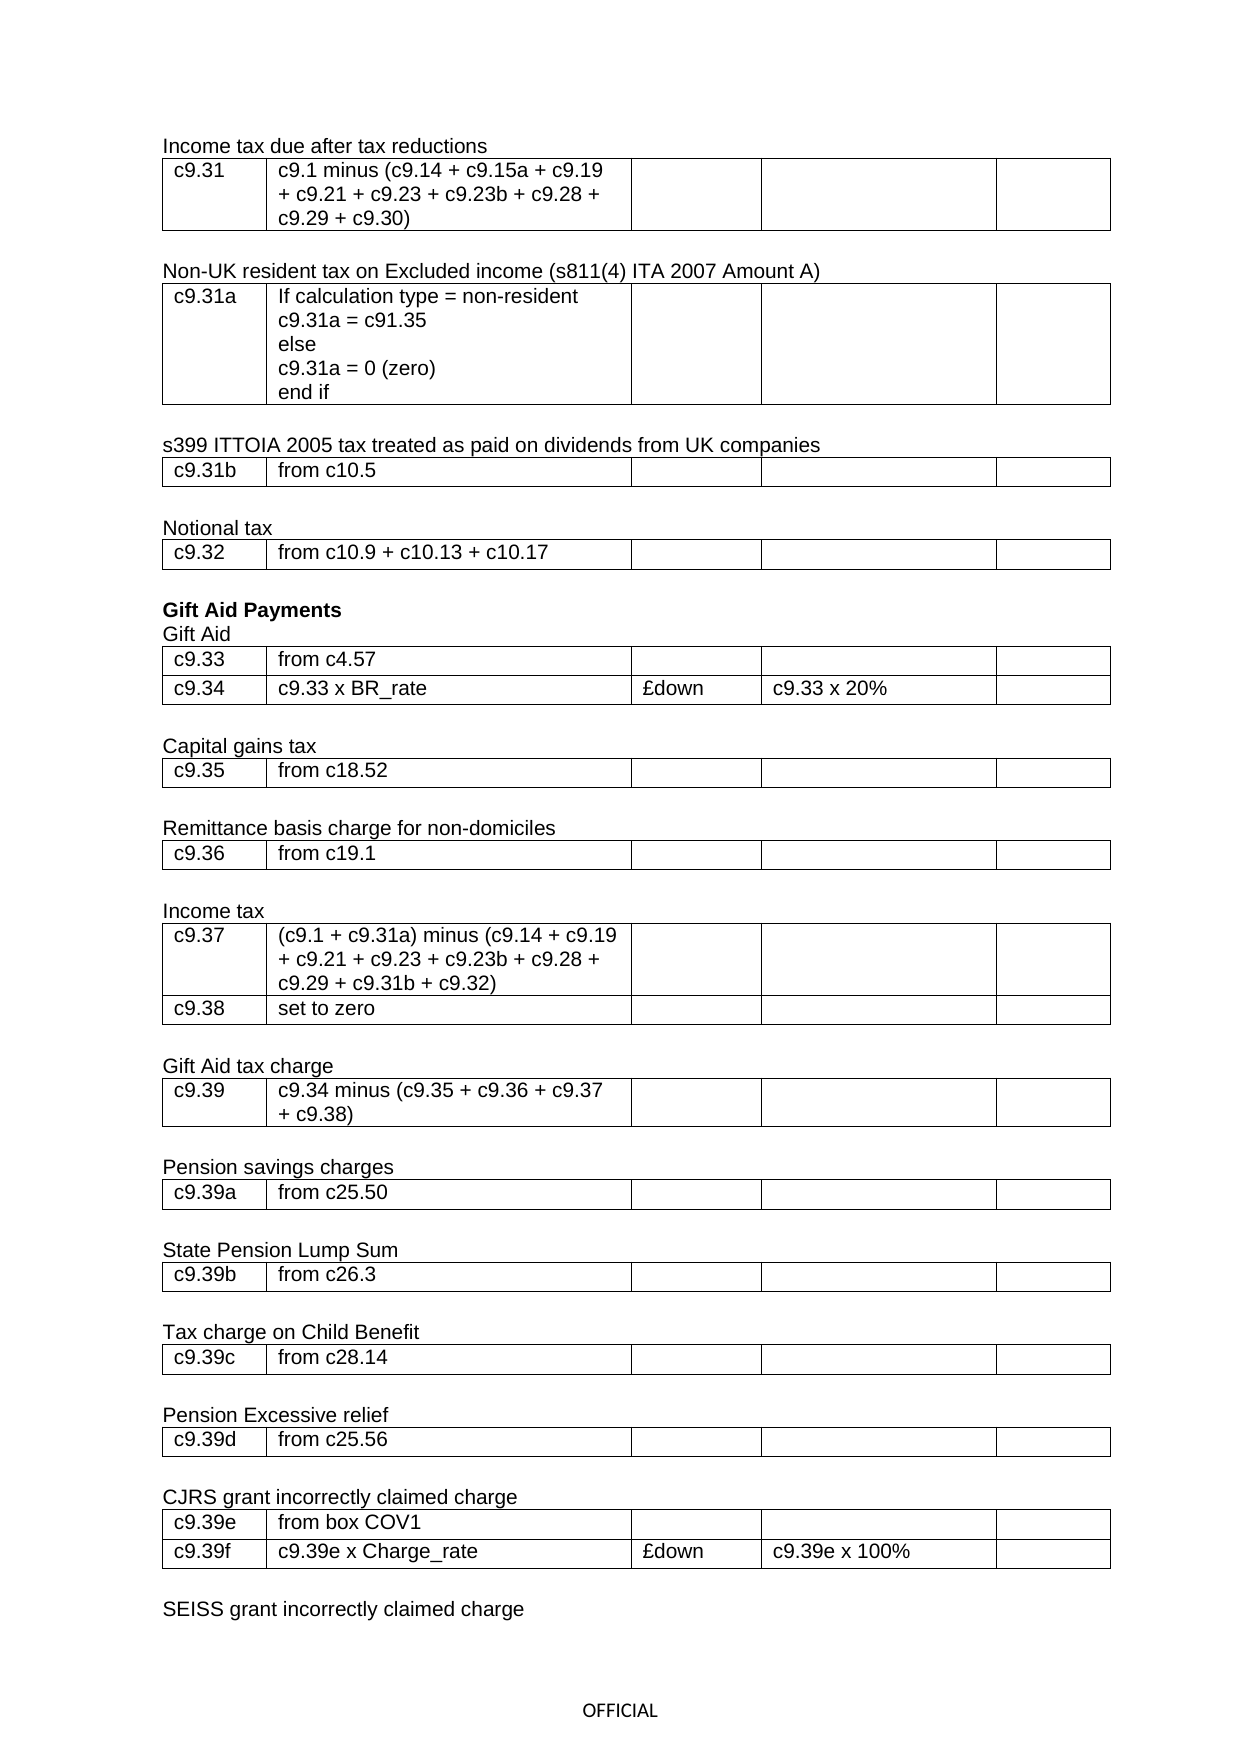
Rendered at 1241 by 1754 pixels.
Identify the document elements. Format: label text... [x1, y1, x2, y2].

table_header If calculation type = non-resident c9.31a = c91.35 else c9.31a = 0 (zero) end if [267, 284, 631, 404]
table_header [997, 1180, 1110, 1208]
table_cell [632, 996, 761, 1024]
table_header from c25.56 [267, 1428, 631, 1456]
text Pension savings charges [162, 1155, 1135, 1179]
table_header [632, 759, 761, 787]
table_header [762, 647, 996, 675]
table_header [762, 458, 996, 486]
table_header [997, 1079, 1110, 1126]
table_header c9.36 [163, 841, 266, 869]
table_header [997, 1263, 1110, 1291]
table_header [762, 540, 996, 569]
table_header [997, 458, 1110, 486]
table_header [762, 1510, 996, 1538]
table_header [632, 1345, 761, 1373]
text Remittance basis charge for non-domiciles [162, 816, 1135, 840]
table_header [762, 1263, 996, 1291]
table_header from c10.9 + c10.13 + c10.17 [267, 540, 631, 569]
table_header [632, 841, 761, 869]
table_header [997, 159, 1110, 230]
table_header [632, 924, 761, 995]
table_header [632, 1079, 761, 1126]
table_header [997, 1345, 1110, 1373]
table_cell c9.33 x BR_rate [267, 676, 631, 704]
table_header [762, 1428, 996, 1456]
table_cell set to zero [267, 996, 631, 1024]
table_header c9.39e [163, 1510, 266, 1538]
table_header [997, 759, 1110, 787]
text Non-UK resident tax on Excluded income (s811(4) ITA 2007 Amount A) [162, 259, 1135, 283]
table_header [632, 1180, 761, 1208]
table_header from box COV1 [267, 1510, 631, 1538]
table_header [997, 284, 1110, 404]
table_cell c9.38 [163, 996, 266, 1024]
table_header [762, 1180, 996, 1208]
text Gift Aid tax charge [162, 1053, 1135, 1077]
table_header c9.39b [163, 1263, 266, 1291]
text Notional tax [162, 515, 1135, 539]
text Gift Aid Payments [162, 598, 1135, 622]
table_header from c25.50 [267, 1180, 631, 1208]
table_header [632, 284, 761, 404]
table_cell c9.39f [163, 1540, 266, 1568]
table_cell £down [632, 676, 761, 704]
table_header c9.31a [163, 284, 266, 404]
table_cell c9.39e x Charge_rate [267, 1540, 631, 1568]
table_cell [762, 996, 996, 1024]
table_header [762, 1345, 996, 1373]
table_header [632, 1263, 761, 1291]
text CJRS grant incorrectly claimed charge [162, 1485, 1135, 1509]
table_header c9.35 [163, 759, 266, 787]
table_header from c26.3 [267, 1263, 631, 1291]
table_header c9.33 [163, 647, 266, 675]
table_header [997, 1510, 1110, 1538]
table_header [997, 841, 1110, 869]
table_header c9.39a [163, 1180, 266, 1208]
table_header [762, 159, 996, 230]
table_header from c4.57 [267, 647, 631, 675]
table_header [997, 924, 1110, 995]
table_header [997, 540, 1110, 569]
table_header c9.31 [163, 159, 266, 230]
table_header from c28.14 [267, 1345, 631, 1373]
table_header from c10.5 [267, 458, 631, 486]
table_header [997, 647, 1110, 675]
table_header [632, 1428, 761, 1456]
table_header [632, 647, 761, 675]
table_header [762, 1079, 996, 1126]
table_header from c18.52 [267, 759, 631, 787]
text s399 ITTOIA 2005 tax treated as paid on dividends from UK companies [162, 433, 1135, 457]
text Income tax [162, 899, 1135, 923]
table_header [632, 159, 761, 230]
table_header [762, 284, 996, 404]
text Capital gains tax [162, 734, 1135, 758]
table_cell c9.34 [163, 676, 266, 704]
table_header [632, 540, 761, 569]
table_header [632, 458, 761, 486]
table_cell c9.39e x 100% [762, 1540, 996, 1568]
text Pension Excessive relief [162, 1403, 1135, 1427]
table_header c9.1 minus (c9.14 + c9.15a + c9.19 + c9.21 + c9.23 + c9.23b + c9.28 + c9.29 + c9.30) [267, 159, 631, 230]
table_cell £down [632, 1540, 761, 1568]
table_header c9.31b [163, 458, 266, 486]
table_header (c9.1 + c9.31a) minus (c9.14 + c9.19 + c9.21 + c9.23 + c9.23b + c9.28 + c9.29 + c9.31b + c9.32) [267, 924, 631, 995]
text Gift Aid [162, 622, 1135, 646]
table_header c9.34 minus (c9.35 + c9.36 + c9.37 + c9.38) [267, 1079, 631, 1126]
table_cell [997, 1540, 1110, 1568]
table_header c9.39 [163, 1079, 266, 1126]
table_header from c19.1 [267, 841, 631, 869]
table_cell [997, 996, 1110, 1024]
table_cell c9.33 x 20% [762, 676, 996, 704]
table_header [762, 924, 996, 995]
text Income tax due after tax reductions [162, 134, 1135, 158]
table_cell [997, 676, 1110, 704]
table_header [762, 841, 996, 869]
table_header c9.37 [163, 924, 266, 995]
table_header [632, 1510, 761, 1538]
table_header c9.32 [163, 540, 266, 569]
text Tax charge on Child Benefit [162, 1320, 1135, 1344]
text State Pension Lump Sum [162, 1238, 1135, 1262]
table_header [762, 759, 996, 787]
table_header [997, 1428, 1110, 1456]
text SEISS grant incorrectly claimed charge [162, 1597, 1135, 1621]
table_header c9.39d [163, 1428, 266, 1456]
table_header c9.39c [163, 1345, 266, 1373]
